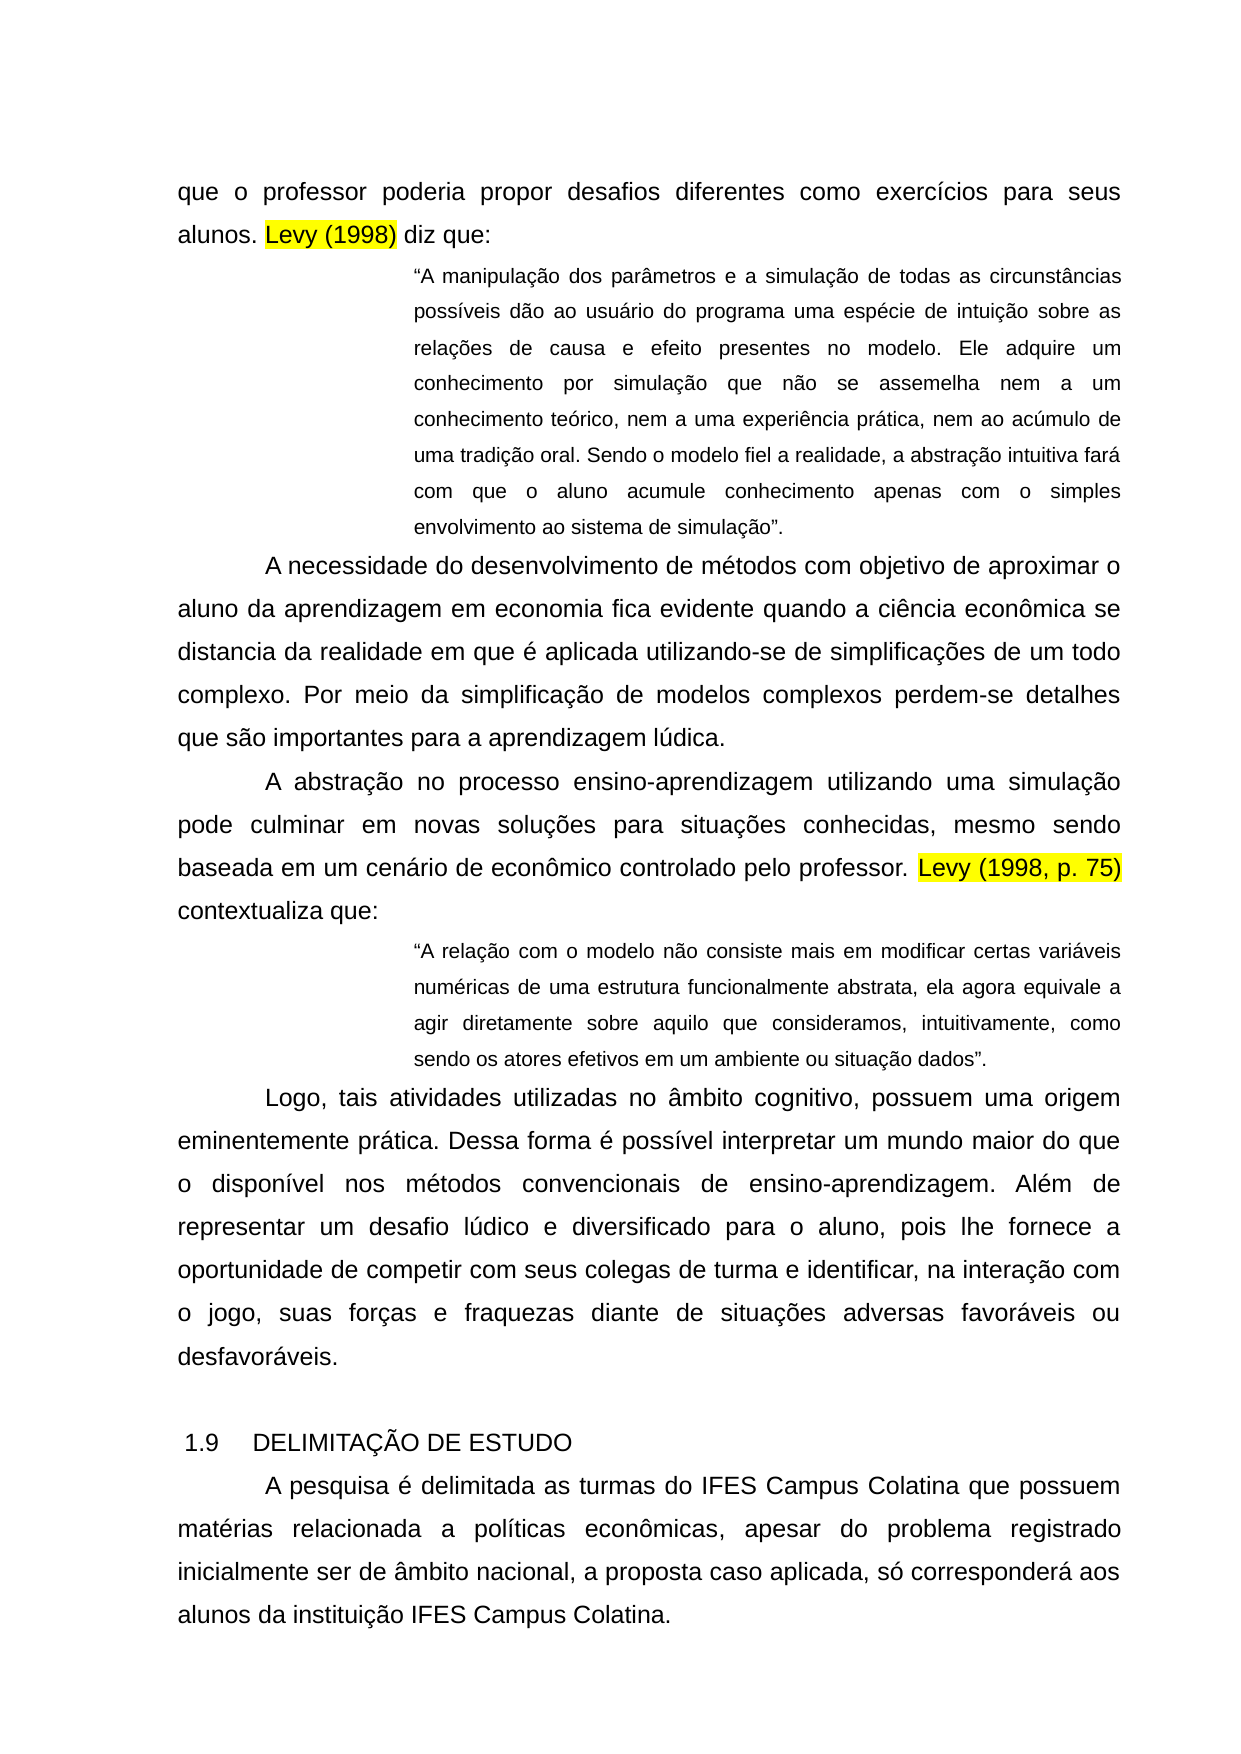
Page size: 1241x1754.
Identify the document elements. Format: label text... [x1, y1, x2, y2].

text “A manipulação dos parâmetros e a simulação de todas as circunstâncias possíveis dão ao usuário do programa uma espécie de intuição sobre as relações de causa e efeito presentes no modelo. Ele adquire um conhecimento por simulação que não se assemelha nem a um conhecimento teórico, nem a uma experiência prática, nem ao acúmulo de uma tradição oral. Sendo o modelo fiel a realidade, a abstração intuitiva fará com que o aluno acumule conhecimento apenas com o simples envolvimento ao sistema de simulação”. [413, 263, 1122, 539]
text “A relação com o modelo não consiste mais em modificar certas variáveis numéricas de uma estrutura funcionalmente abstrata, ela agora equivale a agir diretamente sobre aquilo que consideramos, intuitivamente, como sendo os atores efetivos em um ambiente ou situação dados”. [413, 939, 1122, 1071]
subtitle Delimitação de estudo [177, 1428, 1122, 1457]
text A necessidade do desenvolvimento de métodos com objetivo de aproximar o aluno da aprendizagem em economia fica evidente quando a ciência econômica se distancia da realidade em que é aplicada utilizando-se de simplificações de um todo complexo. Por meio da simplificação de modelos complexos perdem-se detalhes que são importantes para a aprendizagem lúdica. [177, 551, 1122, 752]
text A abstração no processo ensino-aprendizagem utilizando uma simulação pode culminar em novas soluções para situações conhecidas, mesmo sendo baseada em um cenário de econômico controlado pelo professor. Levy (1998, p. 75) contextualiza que: [177, 767, 1122, 925]
text Logo, tais atividades utilizadas no âmbito cognitivo, possuem uma origem eminentemente prática. Dessa forma é possível interpretar um mundo maior do que o disponível nos métodos convencionais de ensino-aprendizagem. Além de representar um desafio lúdico e diversificado para o aluno, pois lhe fornece a oportunidade de competir com seus colegas de turma e identificar, na interação com o jogo, suas forças e fraquezas diante de situações adversas favoráveis ou desfavoráveis. [177, 1083, 1122, 1370]
text que o professor poderia propor desafios diferentes como exercícios para seus alunos. Levy (1998) diz que: [177, 177, 1122, 249]
text A pesquisa é delimitada as turmas do IFES Campus Colatina que possuem matérias relacionada a políticas econômicas, apesar do problema registrado inicialmente ser de âmbito nacional, a proposta caso aplicada, só corresponderá aos alunos da instituição IFES Campus Colatina. [177, 1471, 1122, 1629]
